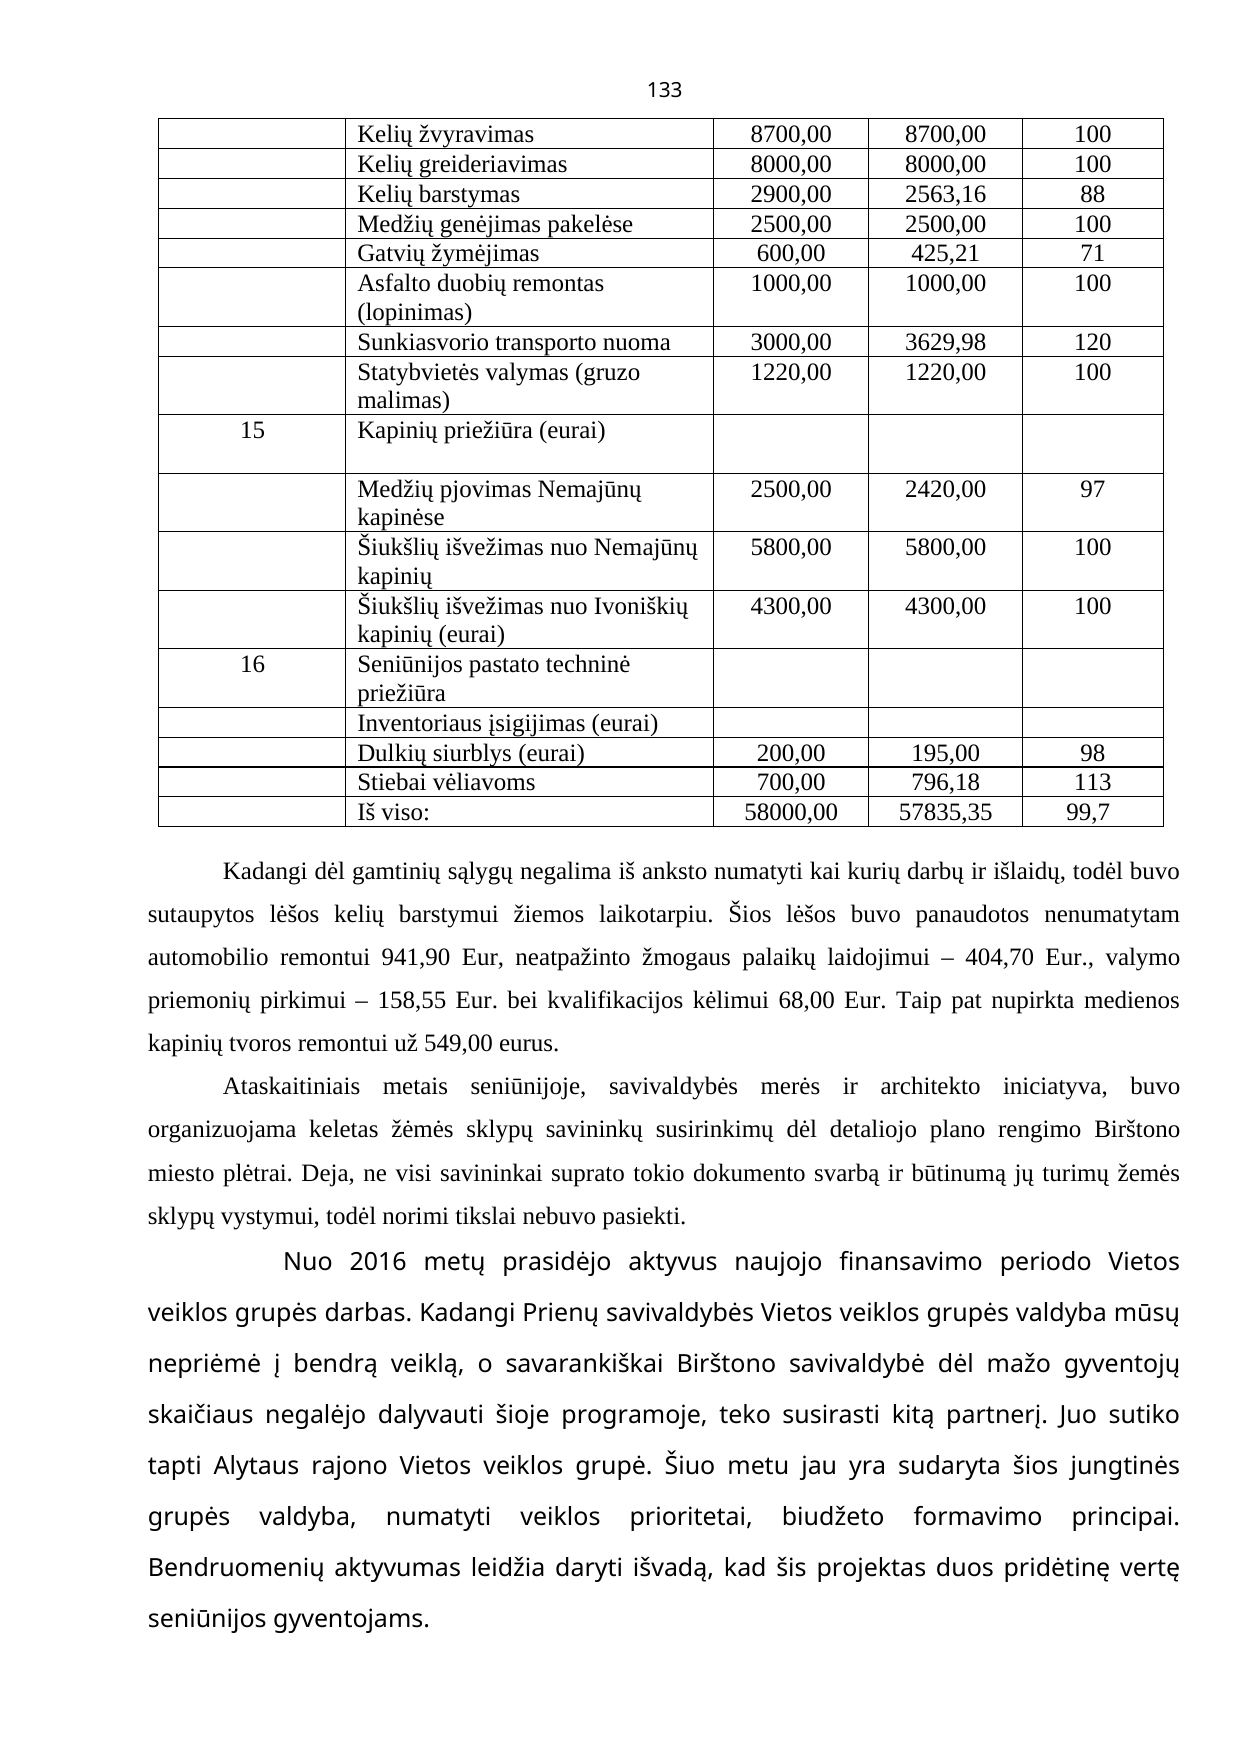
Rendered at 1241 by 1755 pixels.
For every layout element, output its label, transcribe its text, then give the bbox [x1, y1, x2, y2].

table_cell Statybvietės valymas (gruzo malimas) [346, 357, 713, 414]
table_cell Šiukšlių išvežimas nuo Nemajūnų kapinių [346, 532, 713, 590]
table_cell 8700,00 [869, 119, 1022, 148]
table_cell [159, 532, 345, 590]
table_cell 2900,00 [714, 179, 868, 208]
table_cell [159, 327, 345, 356]
text Kadangi dėl gamtinių sąlygų negalima iš anksto numatyti kai kurių darbų ir išlaidų, todėl buvo sutaupytos lėšos kelių barstymui žiemos laikotarpiu. Šios lėšos buvo panaudotos nenumatytam automobilio remontui 941,90 Eur, neatpažinto žmogaus palaikų laidojimui – 404,70 Eur., valymo priemonių pirkimui – 158,55 Eur. bei kvalifikacijos kėlimui 68,00 Eur. Taip pat nupirkta medienos kapinių tvoros remontui už 549,00 eurus. [148, 856, 1181, 1057]
table_cell Šiukšlių išvežimas nuo Ivoniškių kapinių (eurai) [346, 591, 713, 648]
text Ataskaitiniais metais seniūnijoje, savivaldybės merės ir architekto iniciatyva, buvo organizuojama keletas žėmės sklypų savininkų susirinkimų dėl detaliojo plano rengimo Birštono miesto plėtrai. Deja, ne visi savininkai suprato tokio dokumento svarbą ir būtinumą jų turimų žemės sklypų vystymui, todėl norimi tikslai nebuvo pasiekti. [148, 1071, 1181, 1229]
table_cell [1023, 415, 1163, 473]
table_cell [869, 708, 1022, 737]
table_cell 796,18 [869, 768, 1022, 796]
table_cell 4300,00 [714, 591, 868, 648]
table_cell [159, 357, 345, 414]
table_cell 425,21 [869, 239, 1022, 267]
table_cell 100 [1023, 357, 1163, 414]
table_cell [159, 268, 345, 326]
table_cell 71 [1023, 239, 1163, 267]
table_cell 97 [1023, 474, 1163, 531]
table_cell Kelių barstymas [346, 179, 713, 208]
table_cell [869, 649, 1022, 707]
table_cell [159, 708, 345, 737]
table_cell [159, 474, 345, 531]
table_cell 88 [1023, 179, 1163, 208]
table_cell 700,00 [714, 768, 868, 796]
table_cell 100 [1023, 268, 1163, 326]
table_cell 2420,00 [869, 474, 1022, 531]
table_cell 8700,00 [714, 119, 868, 148]
table_cell [869, 415, 1022, 473]
table_cell 8000,00 [869, 149, 1022, 178]
table_cell 100 [1023, 149, 1163, 178]
table_cell 4300,00 [869, 591, 1022, 648]
table_cell 100 [1023, 532, 1163, 590]
table_cell Kapinių priežiūra (eurai) [346, 415, 713, 473]
table_cell [714, 415, 868, 473]
table_cell 100 [1023, 209, 1163, 237]
table_cell 100 [1023, 591, 1163, 648]
table_cell [159, 209, 345, 237]
table_cell 2500,00 [869, 209, 1022, 237]
table_cell 5800,00 [869, 532, 1022, 590]
table_cell 2500,00 [714, 209, 868, 237]
table_cell 3000,00 [714, 327, 868, 356]
table_cell [159, 239, 345, 267]
table_cell 16 [159, 649, 345, 707]
table_cell 15 [159, 415, 345, 473]
table_cell 1000,00 [714, 268, 868, 326]
table_cell 1000,00 [869, 268, 1022, 326]
table_cell [714, 708, 868, 737]
table_cell 2500,00 [714, 474, 868, 531]
table_cell [159, 591, 345, 648]
table_cell 195,00 [869, 738, 1022, 766]
table_cell Medžių genėjimas pakelėse [346, 209, 713, 237]
table_cell 1220,00 [714, 357, 868, 414]
table_cell Seniūnijos pastato techninė priežiūra [346, 649, 713, 707]
table_cell [1023, 708, 1163, 737]
table_cell Asfalto duobių remontas (lopinimas) [346, 268, 713, 326]
table_cell 120 [1023, 327, 1163, 356]
table_cell 2563,16 [869, 179, 1022, 208]
table_cell [159, 797, 345, 826]
table_cell Stiebai vėliavoms [346, 768, 713, 796]
table_cell Iš viso: [346, 797, 713, 826]
table_cell [714, 649, 868, 707]
text Nuo 2016 metų prasidėjo aktyvus naujojo finansavimo periodo Vietos veiklos grupės darbas. Kadangi Prienų savivaldybės Vietos veiklos grupės valdyba mūsų nepriėmė į bendrą veiklą, o savarankiškai Birštono savivaldybė dėl mažo gyventojų skaičiaus negalėjo dalyvauti šioje programoje, teko susirasti kitą partnerį. Juo sutiko tapti Alytaus rajono Vietos veiklos grupė. Šiuo metu jau yra sudaryta šios jungtinės grupės valdyba, numatyti veiklos prioritetai, biudžeto formavimo principai. Bendruomenių aktyvumas leidžia daryti išvadą, kad šis projektas duos pridėtinę vertę seniūnijos gyventojams. [148, 1244, 1181, 1635]
table_cell 98 [1023, 738, 1163, 766]
table_cell 200,00 [714, 738, 868, 766]
table_cell [1023, 649, 1163, 707]
table_cell 600,00 [714, 239, 868, 267]
table_cell Gatvių žymėjimas [346, 239, 713, 267]
table_cell Medžių pjovimas Nemajūnų kapinėse [346, 474, 713, 531]
table_cell 100 [1023, 119, 1163, 148]
table_cell Kelių greideriavimas [346, 149, 713, 178]
table_cell [159, 738, 345, 766]
table_cell 5800,00 [714, 532, 868, 590]
table_cell [159, 179, 345, 208]
table_cell [159, 149, 345, 178]
table_cell Dulkių siurblys (eurai) [346, 738, 713, 766]
table_cell 8000,00 [714, 149, 868, 178]
table_cell 99,7 [1023, 797, 1163, 826]
table_cell 58000,00 [714, 797, 868, 826]
table_cell [159, 768, 345, 796]
table_cell 113 [1023, 768, 1163, 796]
table_cell 1220,00 [869, 357, 1022, 414]
table_cell Sunkiasvorio transporto nuoma [346, 327, 713, 356]
table_cell Inventoriaus įsigijimas (eurai) [346, 708, 713, 737]
table_cell 57835,35 [869, 797, 1022, 826]
table_cell Kelių žvyravimas [346, 119, 713, 148]
table_cell [159, 119, 345, 148]
table_cell 3629,98 [869, 327, 1022, 356]
